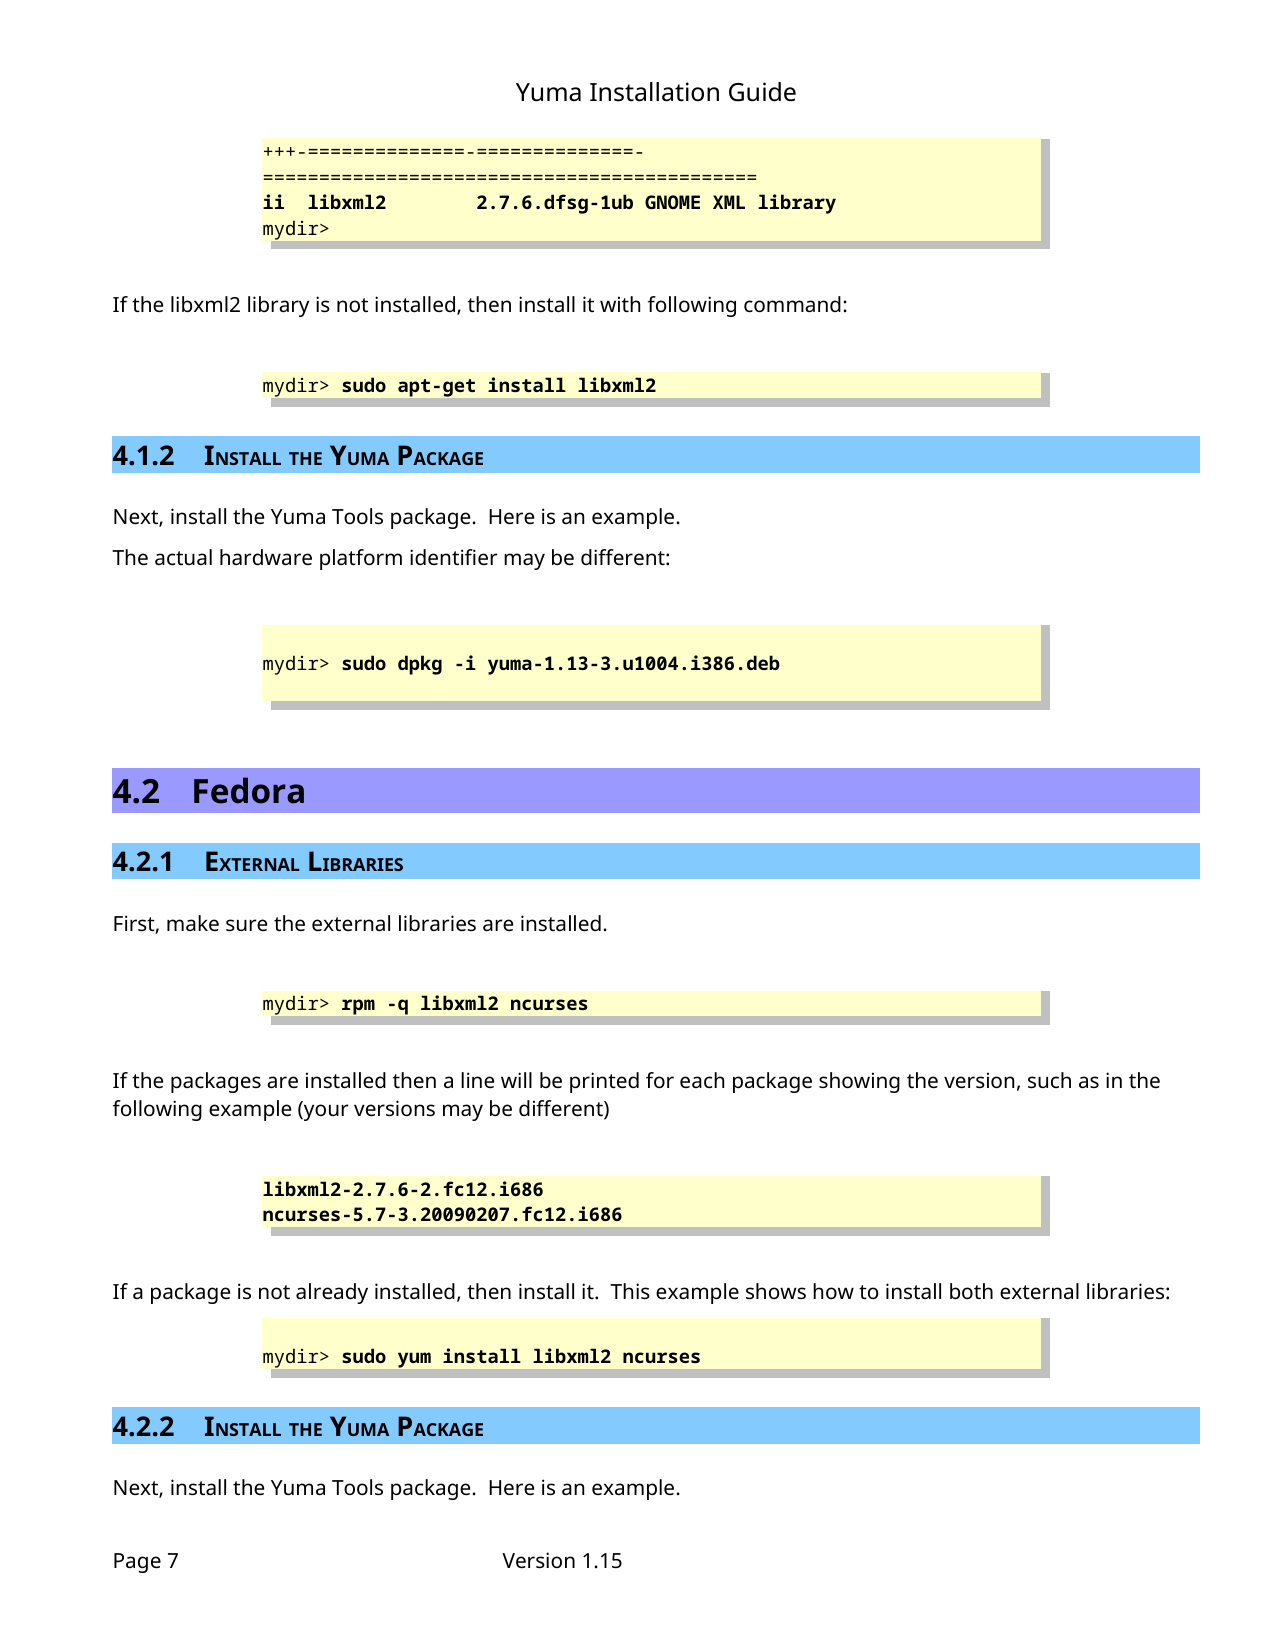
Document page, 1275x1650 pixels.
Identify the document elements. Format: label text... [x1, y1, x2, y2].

subtitle Install the Yuma Package [112, 436, 1200, 473]
text If a package is not already installed, then install it. This example shows how to install both external libraries: [112, 1277, 1200, 1306]
text Next, install the Yuma Tools package. Here is an example. [112, 502, 1200, 531]
text mydir> sudo dpkg -i yuma-1.13-3.u1004.i386.deb [262, 650, 1041, 676]
text ii libxml2 2.7.6.dfsg-1ub GNOME XML library [262, 189, 1041, 215]
text Next, install the Yuma Tools package. Here is an example. [112, 1473, 1200, 1502]
text libxml2-2.7.6-2.fc12.i686 [262, 1176, 1041, 1202]
subtitle Fedora [112, 768, 1200, 813]
text mydir> [262, 215, 1041, 241]
text +++-==============-==============-============================================ [262, 138, 1041, 189]
text ncurses-5.7-3.20090207.fc12.i686 [262, 1202, 1041, 1227]
text If the libxml2 library is not installed, then install it with following command: [112, 291, 1200, 319]
text mydir> sudo apt-get install libxml2 [262, 372, 1041, 398]
text If the packages are installed then a line will be printed for each package showing the version, such as in the following example (your versions may be different) [112, 1066, 1200, 1123]
text The actual hardware platform identifier may be different: [112, 543, 1200, 571]
text mydir> sudo yum install libxml2 ncurses [262, 1344, 1041, 1369]
text mydir> rpm -q libxml2 ncurses [262, 991, 1041, 1016]
subtitle External Libraries [112, 843, 1200, 879]
text First, make sure the external libraries are installed. [112, 909, 1200, 937]
subtitle Install the Yuma Package [112, 1407, 1200, 1444]
